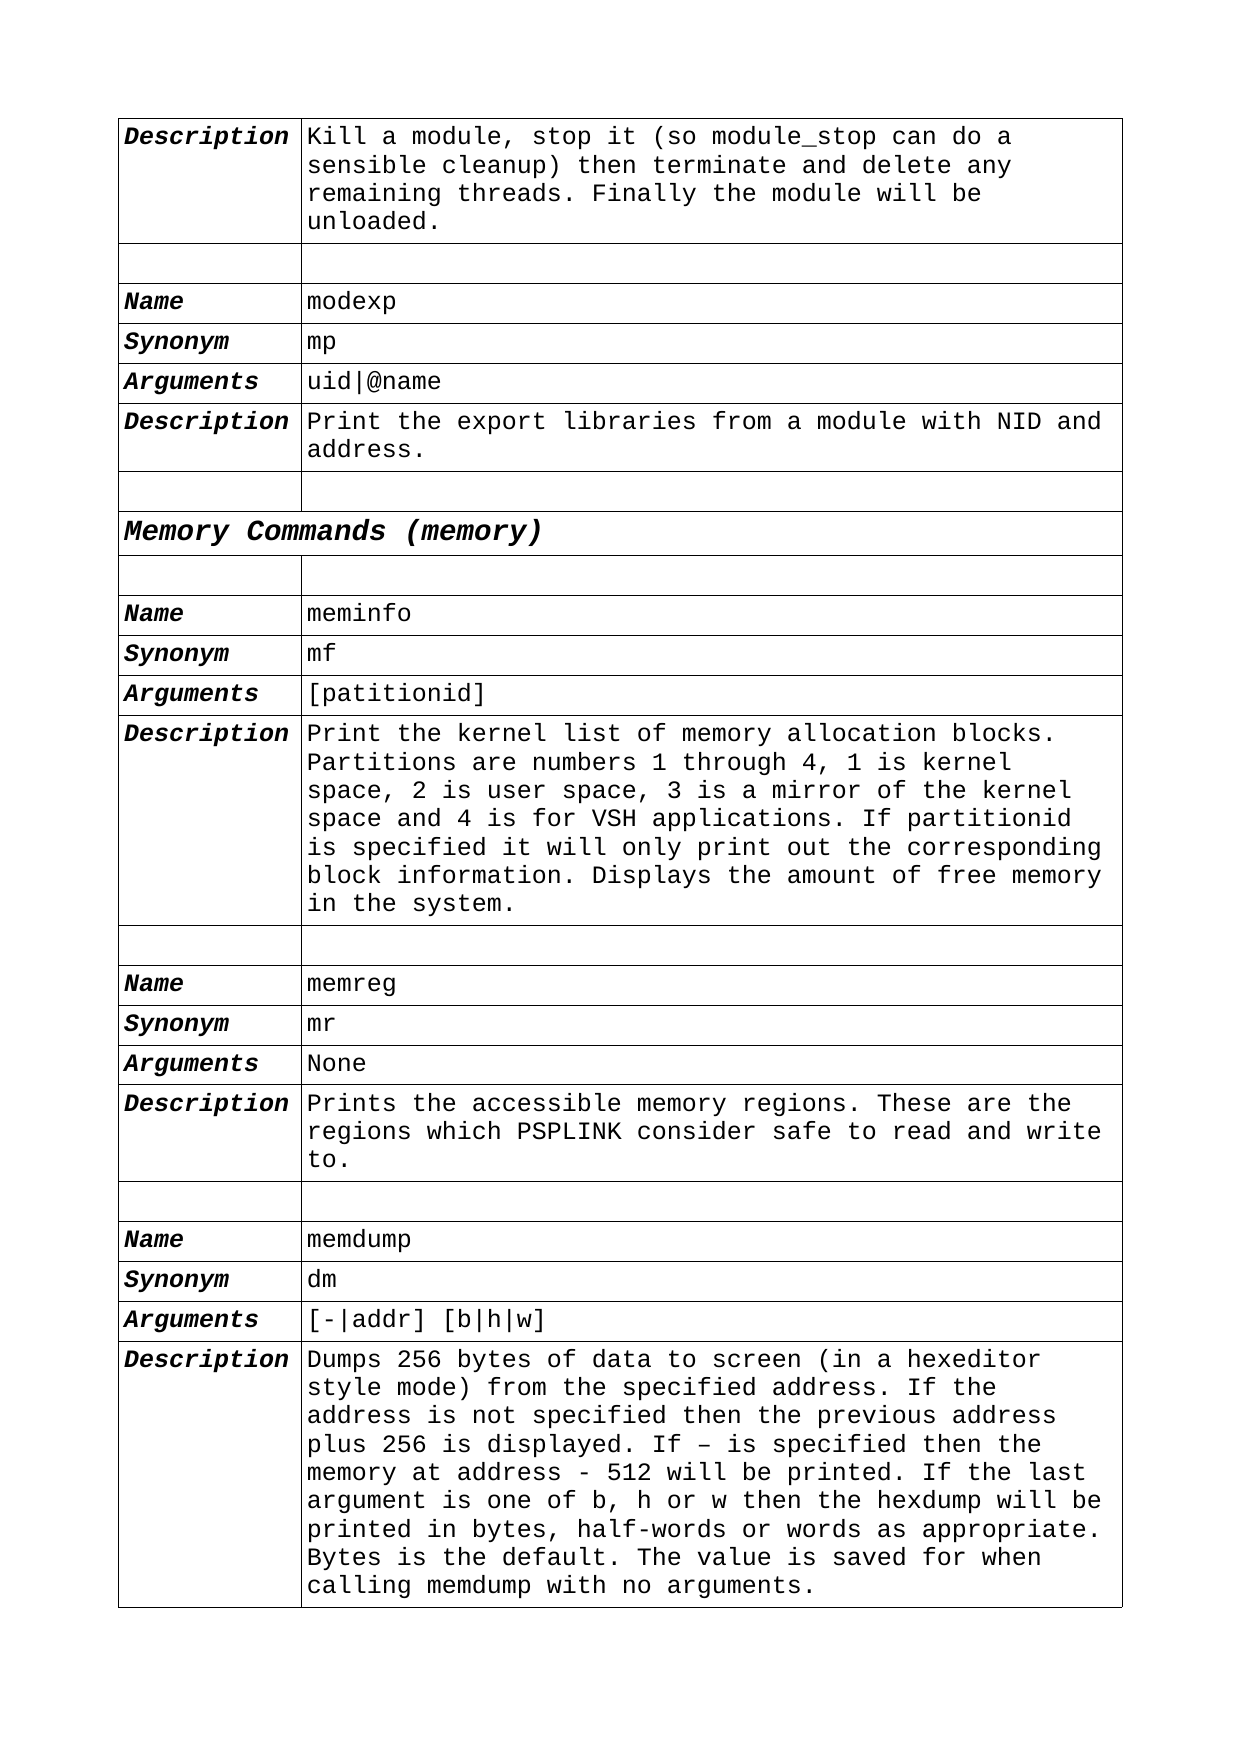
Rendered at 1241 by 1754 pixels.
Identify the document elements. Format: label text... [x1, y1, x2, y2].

table_cell None [302, 1046, 1122, 1084]
table_cell Print the kernel list of memory allocation blocks. Partitions are numbers 1 through 4, 1 is kernel space, 2 is user space, 3 is a mirror of the kernel space and 4 is for VSH applications. If partitionid is specified it will only print out the corresponding block information. Displays the amount of free memory in the system. [302, 716, 1122, 925]
table_cell [119, 244, 301, 283]
table_cell [302, 1182, 1122, 1221]
table_cell Arguments [119, 1046, 301, 1084]
table_cell [302, 556, 1122, 595]
table_cell Arguments [119, 676, 301, 715]
table_cell Kill a module, stop it (so module_stop can do a sensible cleanup) then terminate and delete any remaining threads. Finally the module will be unloaded. [302, 119, 1122, 243]
table_cell Synonym [119, 1262, 301, 1301]
table_cell [119, 472, 301, 511]
table_cell Description [119, 404, 301, 471]
table_cell Synonym [119, 1006, 301, 1044]
table_cell dm [302, 1262, 1122, 1301]
table_cell uid|@name [302, 364, 1122, 403]
table_cell Synonym [119, 324, 301, 363]
table_cell Name [119, 284, 301, 323]
table_cell Arguments [119, 364, 301, 403]
table_cell meminfo [302, 596, 1122, 635]
table_cell Prints the accessible memory regions. These are the regions which PSPLINK consider safe to read and write to. [302, 1085, 1122, 1181]
table_cell [302, 472, 1122, 511]
table_cell memdump [302, 1222, 1122, 1261]
table_cell Name [119, 1222, 301, 1261]
table_cell [302, 244, 1122, 283]
table_cell mr [302, 1006, 1122, 1044]
table_cell Arguments [119, 1302, 301, 1341]
table_cell [patitionid] [302, 676, 1122, 715]
table_cell Synonym [119, 636, 301, 675]
table_cell [119, 926, 301, 965]
table_cell Dumps 256 bytes of data to screen (in a hexeditor style mode) from the specified address. If the address is not specified then the previous address plus 256 is displayed. If – is specified then the memory at address - 512 will be printed. If the last argument is one of b, h or w then the hexdump will be printed in bytes, half-words or words as appropriate. Bytes is the default. The value is saved for when calling memdump with no arguments. [302, 1342, 1122, 1607]
table_cell [119, 556, 301, 595]
table_cell Name [119, 596, 301, 635]
table_cell Description [119, 119, 301, 243]
table_cell Description [119, 716, 301, 925]
table_cell modexp [302, 284, 1122, 323]
table_cell Description [119, 1342, 301, 1607]
table_cell Memory Commands (memory) [119, 512, 1122, 555]
table_cell memreg [302, 966, 1122, 1004]
table_cell [302, 926, 1122, 965]
table_cell Name [119, 966, 301, 1004]
table_cell [-|addr] [b|h|w] [302, 1302, 1122, 1341]
table_cell mp [302, 324, 1122, 363]
table_cell mf [302, 636, 1122, 675]
table_cell [119, 1182, 301, 1221]
table_cell Description [119, 1085, 301, 1181]
table_cell Print the export libraries from a module with NID and address. [302, 404, 1122, 471]
